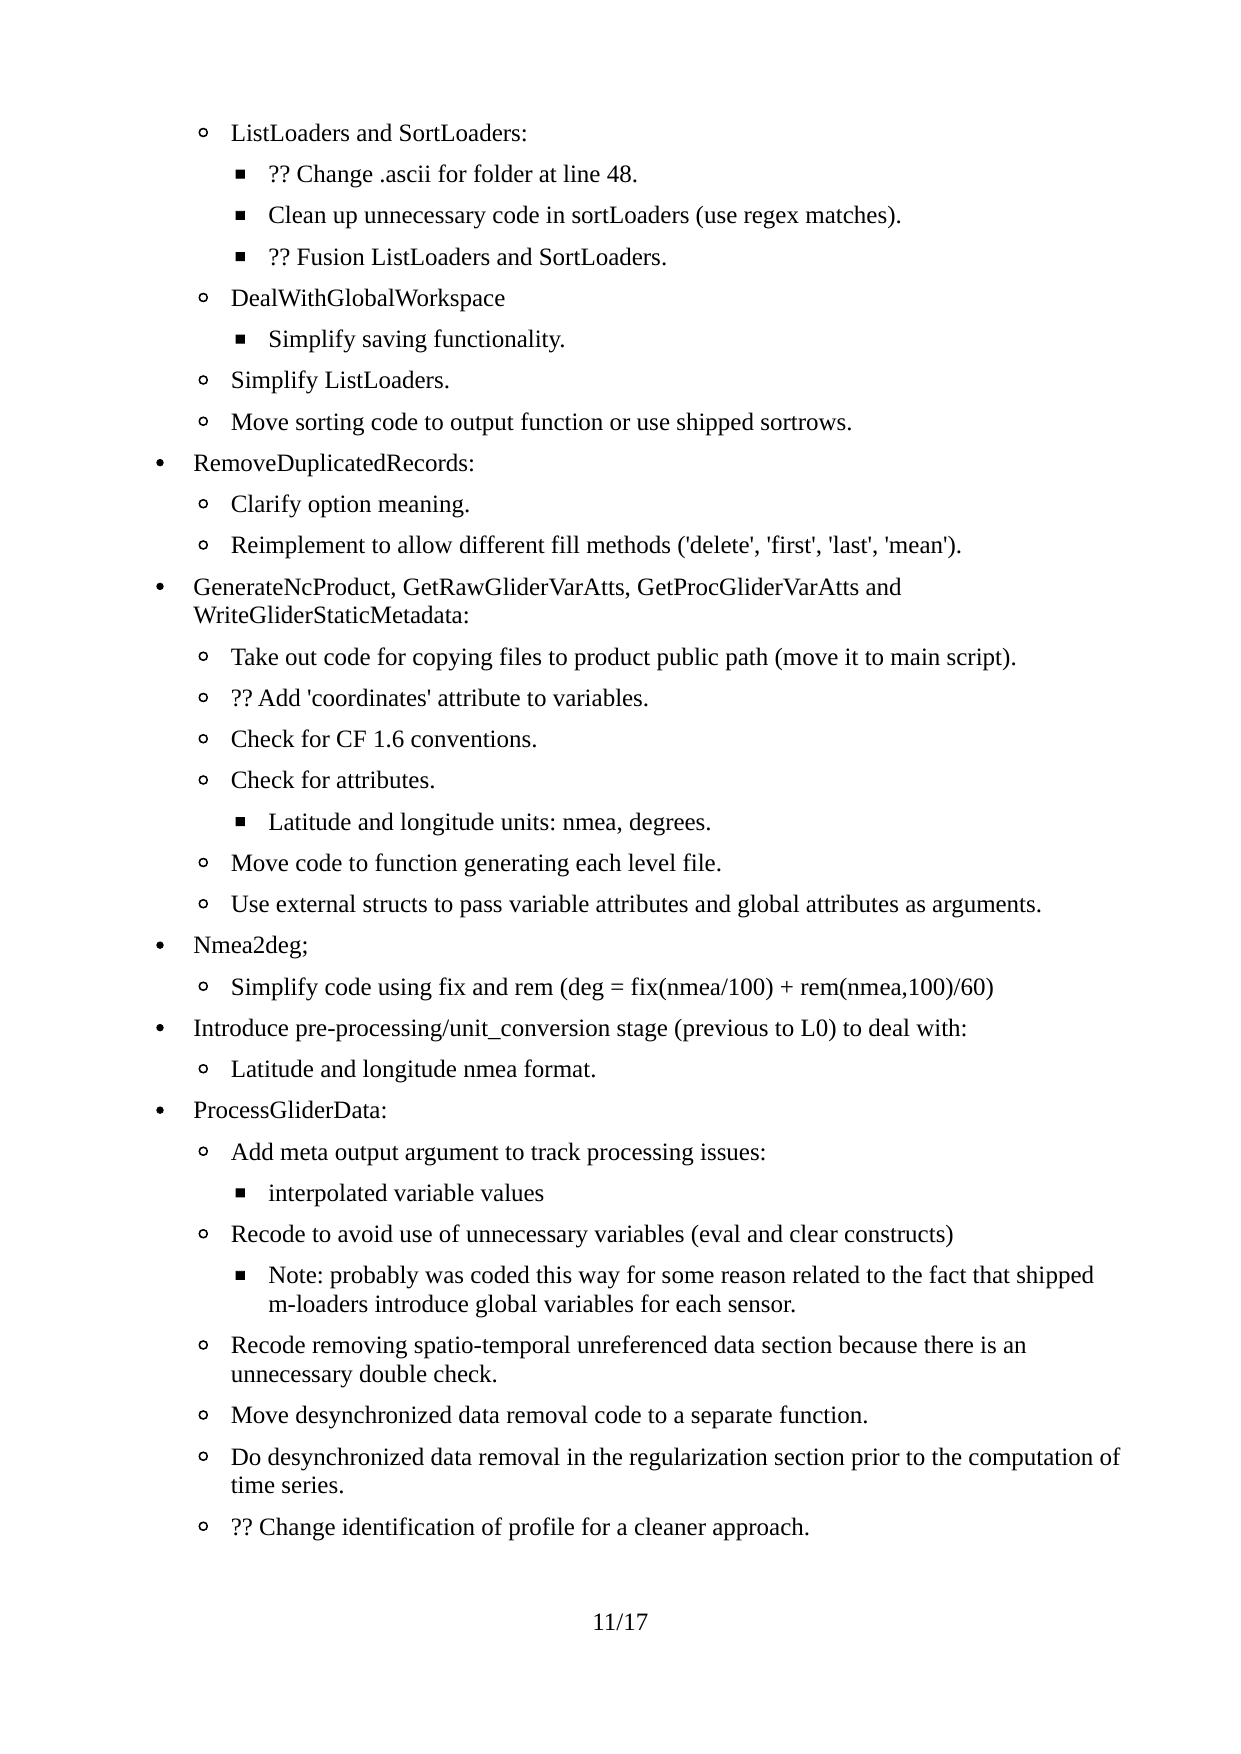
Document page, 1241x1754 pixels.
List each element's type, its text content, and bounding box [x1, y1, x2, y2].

list Recode to avoid use of unnecessary variables (eval and clear constructs) [193, 1219, 1122, 1248]
list ListLoaders and SortLoaders: [193, 118, 1122, 147]
list Simplify saving functionality. [231, 324, 1122, 353]
list Simplify ListLoaders. [193, 366, 1122, 394]
list interpolated variable values [231, 1178, 1122, 1207]
list Move sorting code to output function or use shipped sortrows. [193, 407, 1122, 436]
list RemoveDuplicatedRecords: [156, 448, 1122, 477]
list Move desynchronized data removal code to a separate function. [193, 1401, 1122, 1429]
list Clarify option meaning. [193, 489, 1122, 518]
list Latitude and longitude units: nmea, degrees. [231, 807, 1122, 836]
list Simplify code using fix and rem (deg = fix(nmea/100) + rem(nmea,100)/60) [193, 972, 1122, 1001]
list Latitude and longitude nmea format. [193, 1054, 1122, 1083]
list Clean up unnecessary code in sortLoaders (use regex matches). [231, 201, 1122, 229]
list ?? Add 'coordinates' attribute to variables. [193, 683, 1122, 712]
list Move code to function generating each level file. [193, 848, 1122, 877]
list ?? Change identification of profile for a cleaner approach. [193, 1512, 1122, 1541]
list GenerateNcProduct, GetRawGliderVarAtts, GetProcGliderVarAtts and WriteGliderStaticMetadata: [156, 572, 1122, 629]
list Take out code for copying files to product public path (move it to main script). [193, 642, 1122, 671]
list ProcessGliderData: [156, 1096, 1122, 1124]
list Recode removing spatio-temporal unreferenced data section because there is an unnecessary double check. [193, 1331, 1122, 1388]
list Nmea2deg; [156, 931, 1122, 959]
list Do desynchronized data removal in the regularization section prior to the computation of time series. [193, 1442, 1122, 1499]
list Add meta output argument to track processing issues: [193, 1137, 1122, 1166]
list Introduce pre-processing/unit_conversion stage (previous to L0) to deal with: [156, 1013, 1122, 1042]
list ?? Fusion ListLoaders and SortLoaders. [231, 242, 1122, 271]
list DealWithGlobalWorkspace [193, 283, 1122, 312]
list Reimplement to allow different fill methods ('delete', 'first', 'last', 'mean'). [193, 531, 1122, 559]
list Check for attributes. [193, 766, 1122, 794]
list Use external structs to pass variable attributes and global attributes as arguments. [193, 889, 1122, 918]
list Note: probably was coded this way for some reason related to the fact that shipped m-loaders introduce global variables for each sensor. [231, 1261, 1122, 1318]
list ?? Change .ascii for folder at line 48. [231, 159, 1122, 188]
list Check for CF 1.6 conventions. [193, 724, 1122, 753]
